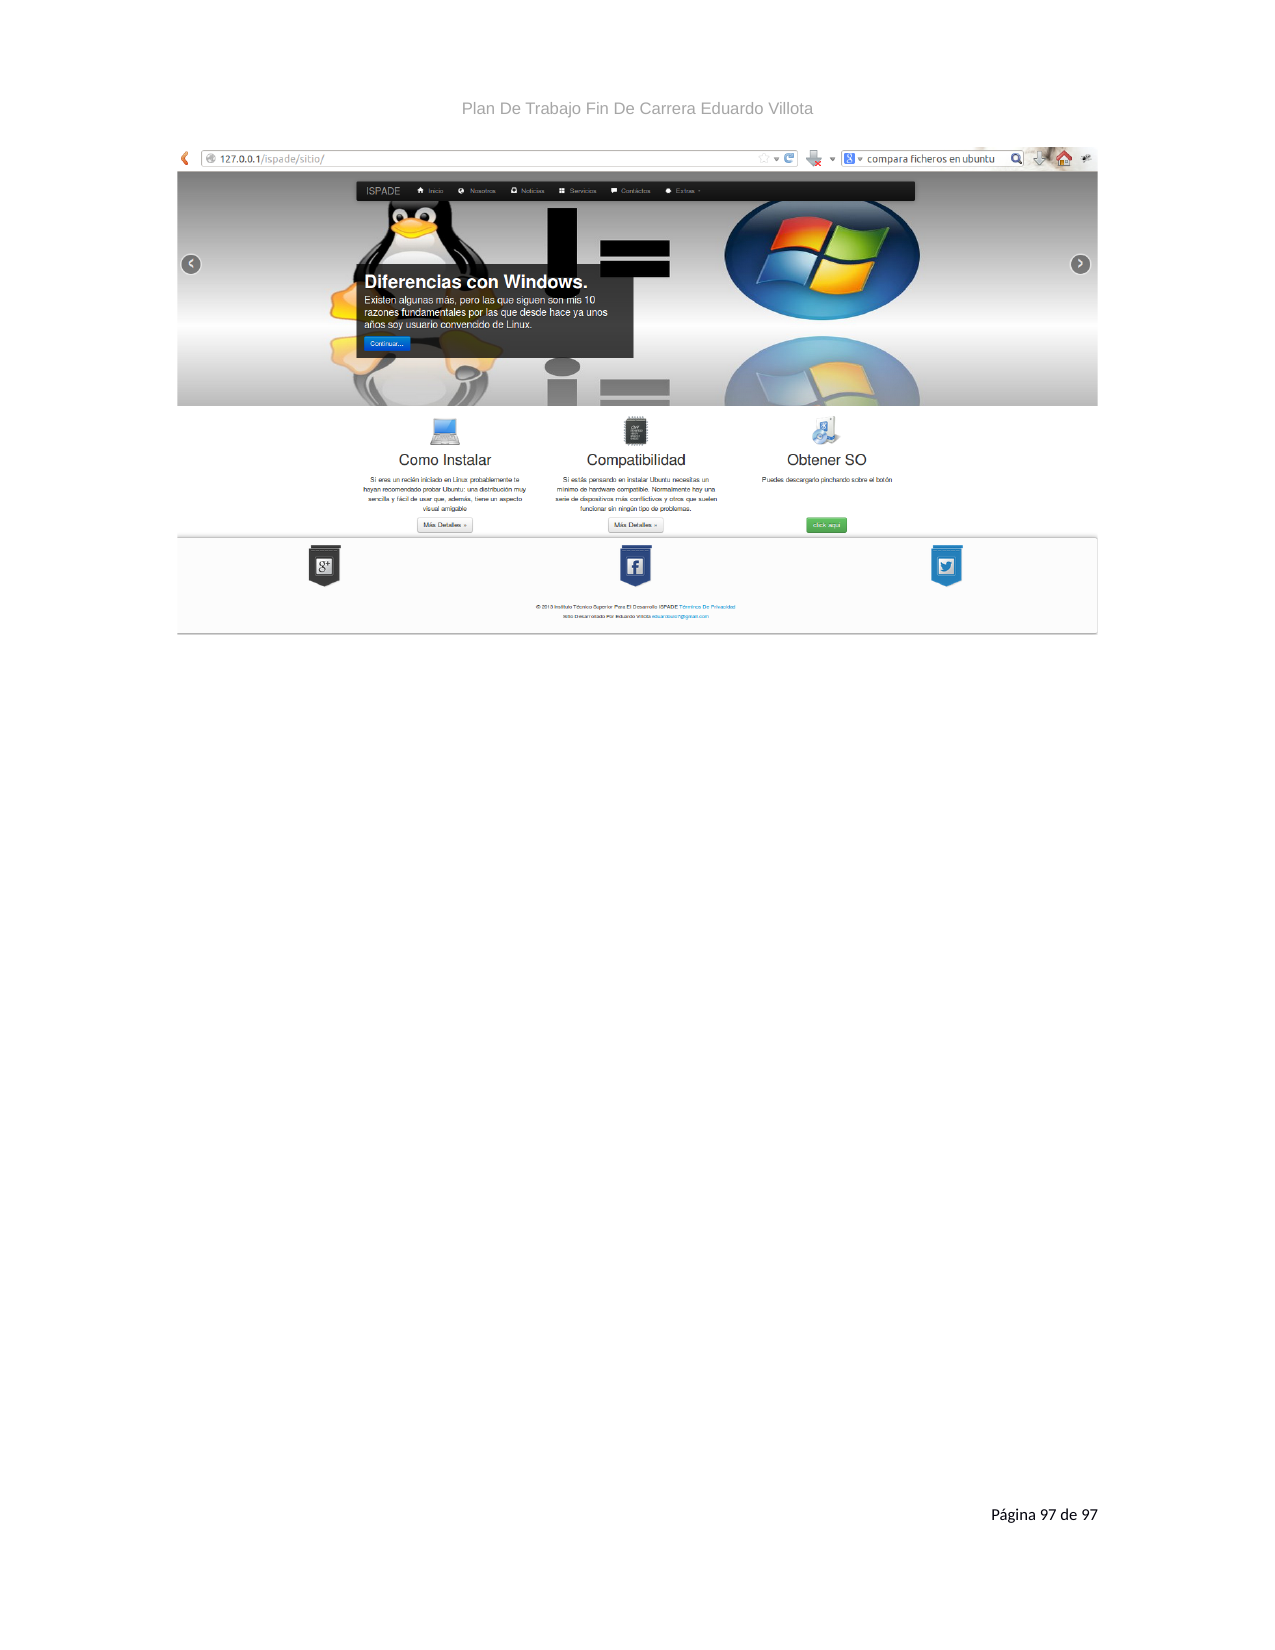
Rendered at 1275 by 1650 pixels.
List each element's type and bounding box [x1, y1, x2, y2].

picture [177, 147, 1098, 635]
